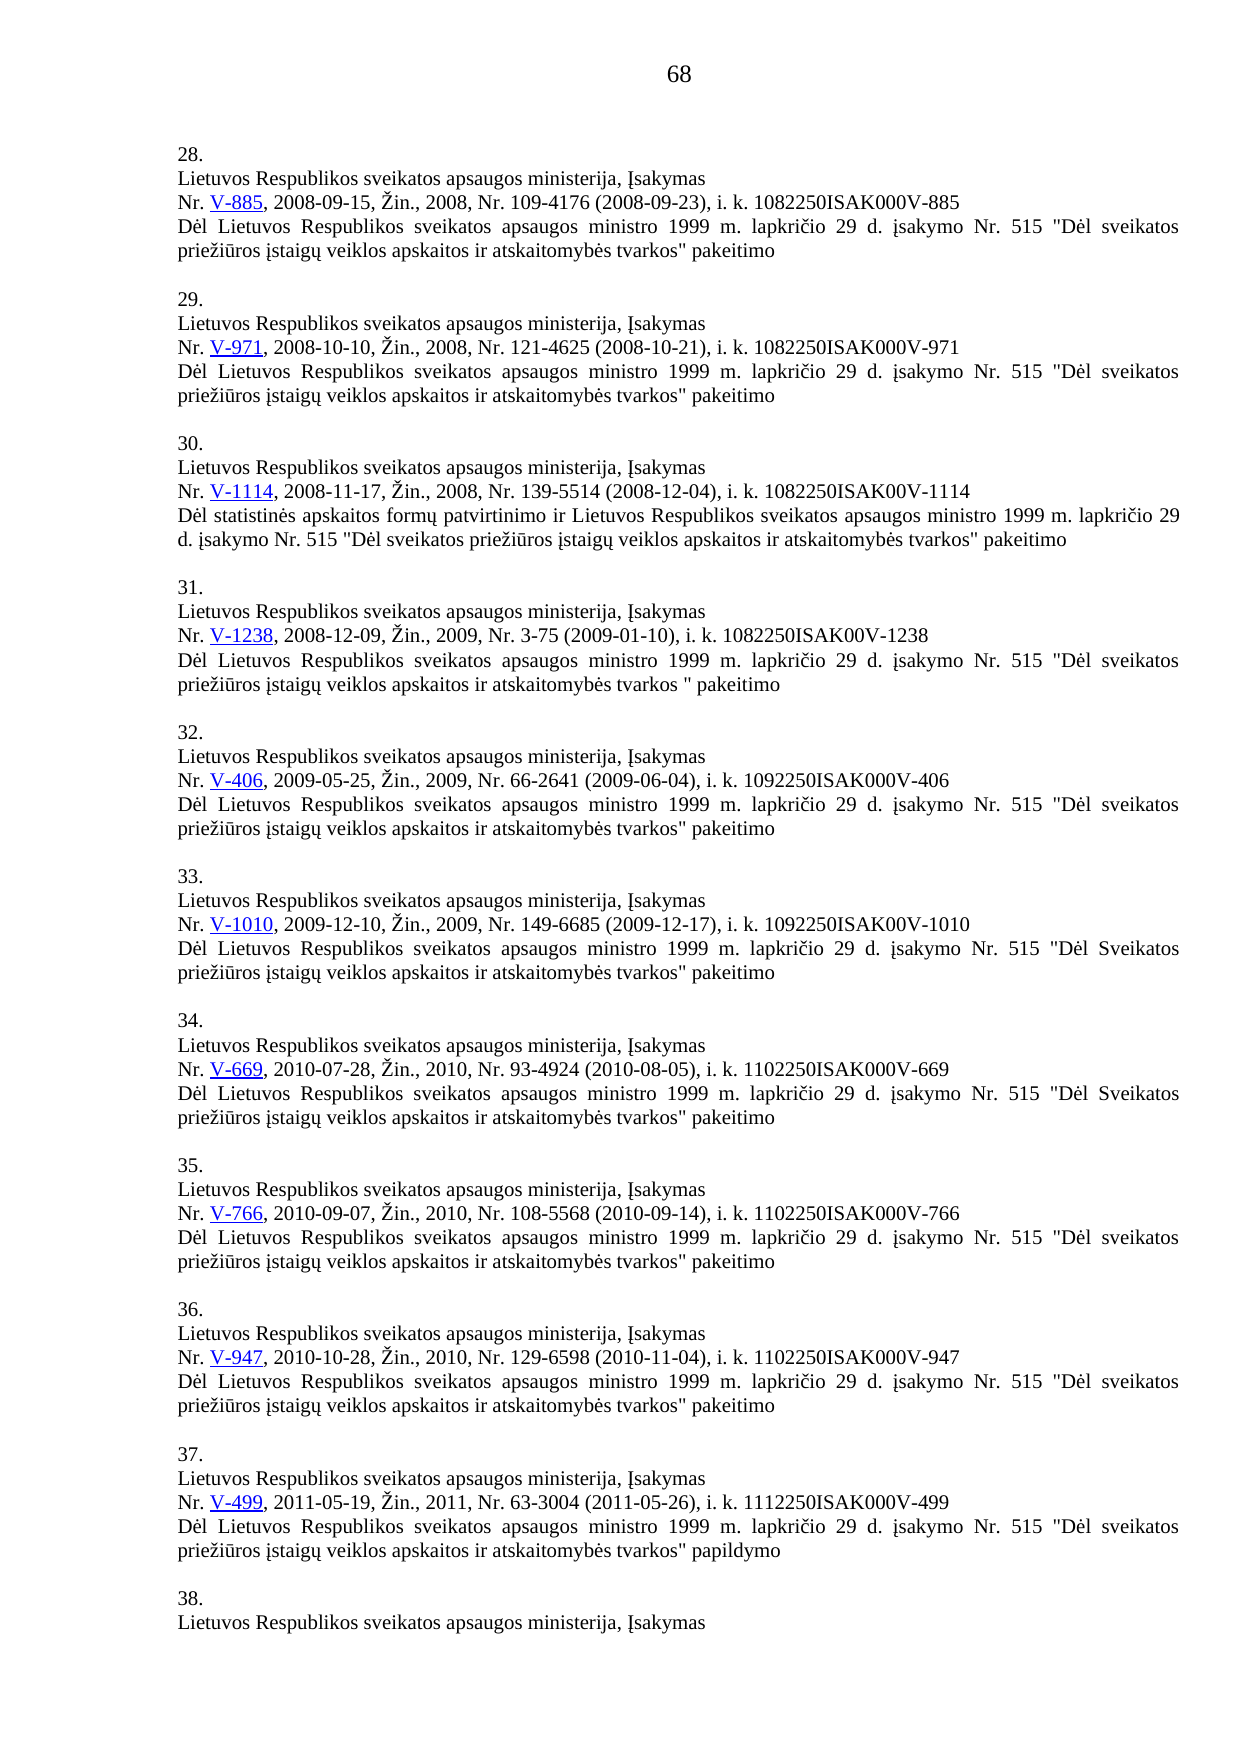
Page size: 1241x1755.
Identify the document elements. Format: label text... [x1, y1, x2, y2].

text Dėl Lietuvos Respublikos sveikatos apsaugos ministro 1999 m. lapkričio 29 d. įsakymo Nr. 515 "Dėl sveikatos priežiūros įstaigų veiklos apskaitos ir atskaitomybės tvarkos " pakeitimo [177, 647, 1181, 696]
text 38. [177, 1586, 1181, 1610]
text Nr. V-766, 2010-09-07, Žin., 2010, Nr. 108-5568 (2010-09-14), i. k. 1102250ISAK000V-766 [177, 1201, 1181, 1225]
text Dėl Lietuvos Respublikos sveikatos apsaugos ministro 1999 m. lapkričio 29 d. įsakymo Nr. 515 "Dėl sveikatos priežiūros įstaigų veiklos apskaitos ir atskaitomybės tvarkos" pakeitimo [177, 792, 1181, 840]
text Dėl Lietuvos Respublikos sveikatos apsaugos ministro 1999 m. lapkričio 29 d. įsakymo Nr. 515 "Dėl sveikatos priežiūros įstaigų veiklos apskaitos ir atskaitomybės tvarkos" pakeitimo [177, 1369, 1181, 1417]
text Dėl Lietuvos Respublikos sveikatos apsaugos ministro 1999 m. lapkričio 29 d. įsakymo Nr. 515 "Dėl sveikatos priežiūros įstaigų veiklos apskaitos ir atskaitomybės tvarkos" pakeitimo [177, 359, 1181, 407]
text Nr. V-1238, 2008-12-09, Žin., 2009, Nr. 3-75 (2009-01-10), i. k. 1082250ISAK00V-1238 [177, 623, 1181, 647]
text Dėl statistinės apskaitos formų patvirtinimo ir Lietuvos Respublikos sveikatos apsaugos ministro 1999 m. lapkričio 29 d. įsakymo Nr. 515 "Dėl sveikatos priežiūros įstaigų veiklos apskaitos ir atskaitomybės tvarkos" pakeitimo [177, 503, 1181, 551]
text Lietuvos Respublikos sveikatos apsaugos ministerija, Įsakymas [177, 888, 1181, 912]
text Lietuvos Respublikos sveikatos apsaugos ministerija, Įsakymas [177, 1466, 1181, 1490]
text Lietuvos Respublikos sveikatos apsaugos ministerija, Įsakymas [177, 744, 1181, 768]
text Lietuvos Respublikos sveikatos apsaugos ministerija, Įsakymas [177, 1032, 1181, 1057]
text Dėl Lietuvos Respublikos sveikatos apsaugos ministro 1999 m. lapkričio 29 d. įsakymo Nr. 515 "Dėl sveikatos priežiūros įstaigų veiklos apskaitos ir atskaitomybės tvarkos" pakeitimo [177, 214, 1181, 262]
text 33. [177, 864, 1181, 888]
text Lietuvos Respublikos sveikatos apsaugos ministerija, Įsakymas [177, 599, 1181, 623]
text Nr. V-499, 2011-05-19, Žin., 2011, Nr. 63-3004 (2011-05-26), i. k. 1112250ISAK000V-499 [177, 1490, 1181, 1514]
text 32. [177, 720, 1181, 744]
text 29. [177, 287, 1181, 311]
text Dėl Lietuvos Respublikos sveikatos apsaugos ministro 1999 m. lapkričio 29 d. įsakymo Nr. 515 "Dėl Sveikatos priežiūros įstaigų veiklos apskaitos ir atskaitomybės tvarkos" pakeitimo [177, 1081, 1181, 1129]
text 36. [177, 1297, 1181, 1321]
text Lietuvos Respublikos sveikatos apsaugos ministerija, Įsakymas [177, 1321, 1181, 1345]
text Nr. V-947, 2010-10-28, Žin., 2010, Nr. 129-6598 (2010-11-04), i. k. 1102250ISAK000V-947 [177, 1345, 1181, 1369]
text Nr. V-1114, 2008-11-17, Žin., 2008, Nr. 139-5514 (2008-12-04), i. k. 1082250ISAK00V-1114 [177, 479, 1181, 503]
text Dėl Lietuvos Respublikos sveikatos apsaugos ministro 1999 m. lapkričio 29 d. įsakymo Nr. 515 "Dėl Sveikatos priežiūros įstaigų veiklos apskaitos ir atskaitomybės tvarkos" pakeitimo [177, 936, 1181, 984]
text Lietuvos Respublikos sveikatos apsaugos ministerija, Įsakymas [177, 455, 1181, 479]
text 35. [177, 1153, 1181, 1177]
text 31. [177, 575, 1181, 599]
text Nr. V-885, 2008-09-15, Žin., 2008, Nr. 109-4176 (2008-09-23), i. k. 1082250ISAK000V-885 [177, 190, 1181, 214]
text Lietuvos Respublikos sveikatos apsaugos ministerija, Įsakymas [177, 311, 1181, 335]
text 30. [177, 431, 1181, 455]
text Nr. V-406, 2009-05-25, Žin., 2009, Nr. 66-2641 (2009-06-04), i. k. 1092250ISAK000V-406 [177, 768, 1181, 792]
text Lietuvos Respublikos sveikatos apsaugos ministerija, Įsakymas [177, 166, 1181, 190]
text 37. [177, 1442, 1181, 1466]
text 34. [177, 1008, 1181, 1032]
text Dėl Lietuvos Respublikos sveikatos apsaugos ministro 1999 m. lapkričio 29 d. įsakymo Nr. 515 "Dėl sveikatos priežiūros įstaigų veiklos apskaitos ir atskaitomybės tvarkos" papildymo [177, 1514, 1181, 1562]
text Lietuvos Respublikos sveikatos apsaugos ministerija, Įsakymas [177, 1610, 1181, 1634]
text Nr. V-1010, 2009-12-10, Žin., 2009, Nr. 149-6685 (2009-12-17), i. k. 1092250ISAK00V-1010 [177, 912, 1181, 936]
text Nr. V-669, 2010-07-28, Žin., 2010, Nr. 93-4924 (2010-08-05), i. k. 1102250ISAK000V-669 [177, 1057, 1181, 1081]
text Dėl Lietuvos Respublikos sveikatos apsaugos ministro 1999 m. lapkričio 29 d. įsakymo Nr. 515 "Dėl sveikatos priežiūros įstaigų veiklos apskaitos ir atskaitomybės tvarkos" pakeitimo [177, 1225, 1181, 1273]
text Lietuvos Respublikos sveikatos apsaugos ministerija, Įsakymas [177, 1177, 1181, 1201]
text Nr. V-971, 2008-10-10, Žin., 2008, Nr. 121-4625 (2008-10-21), i. k. 1082250ISAK000V-971 [177, 335, 1181, 359]
text 28. [177, 142, 1181, 166]
